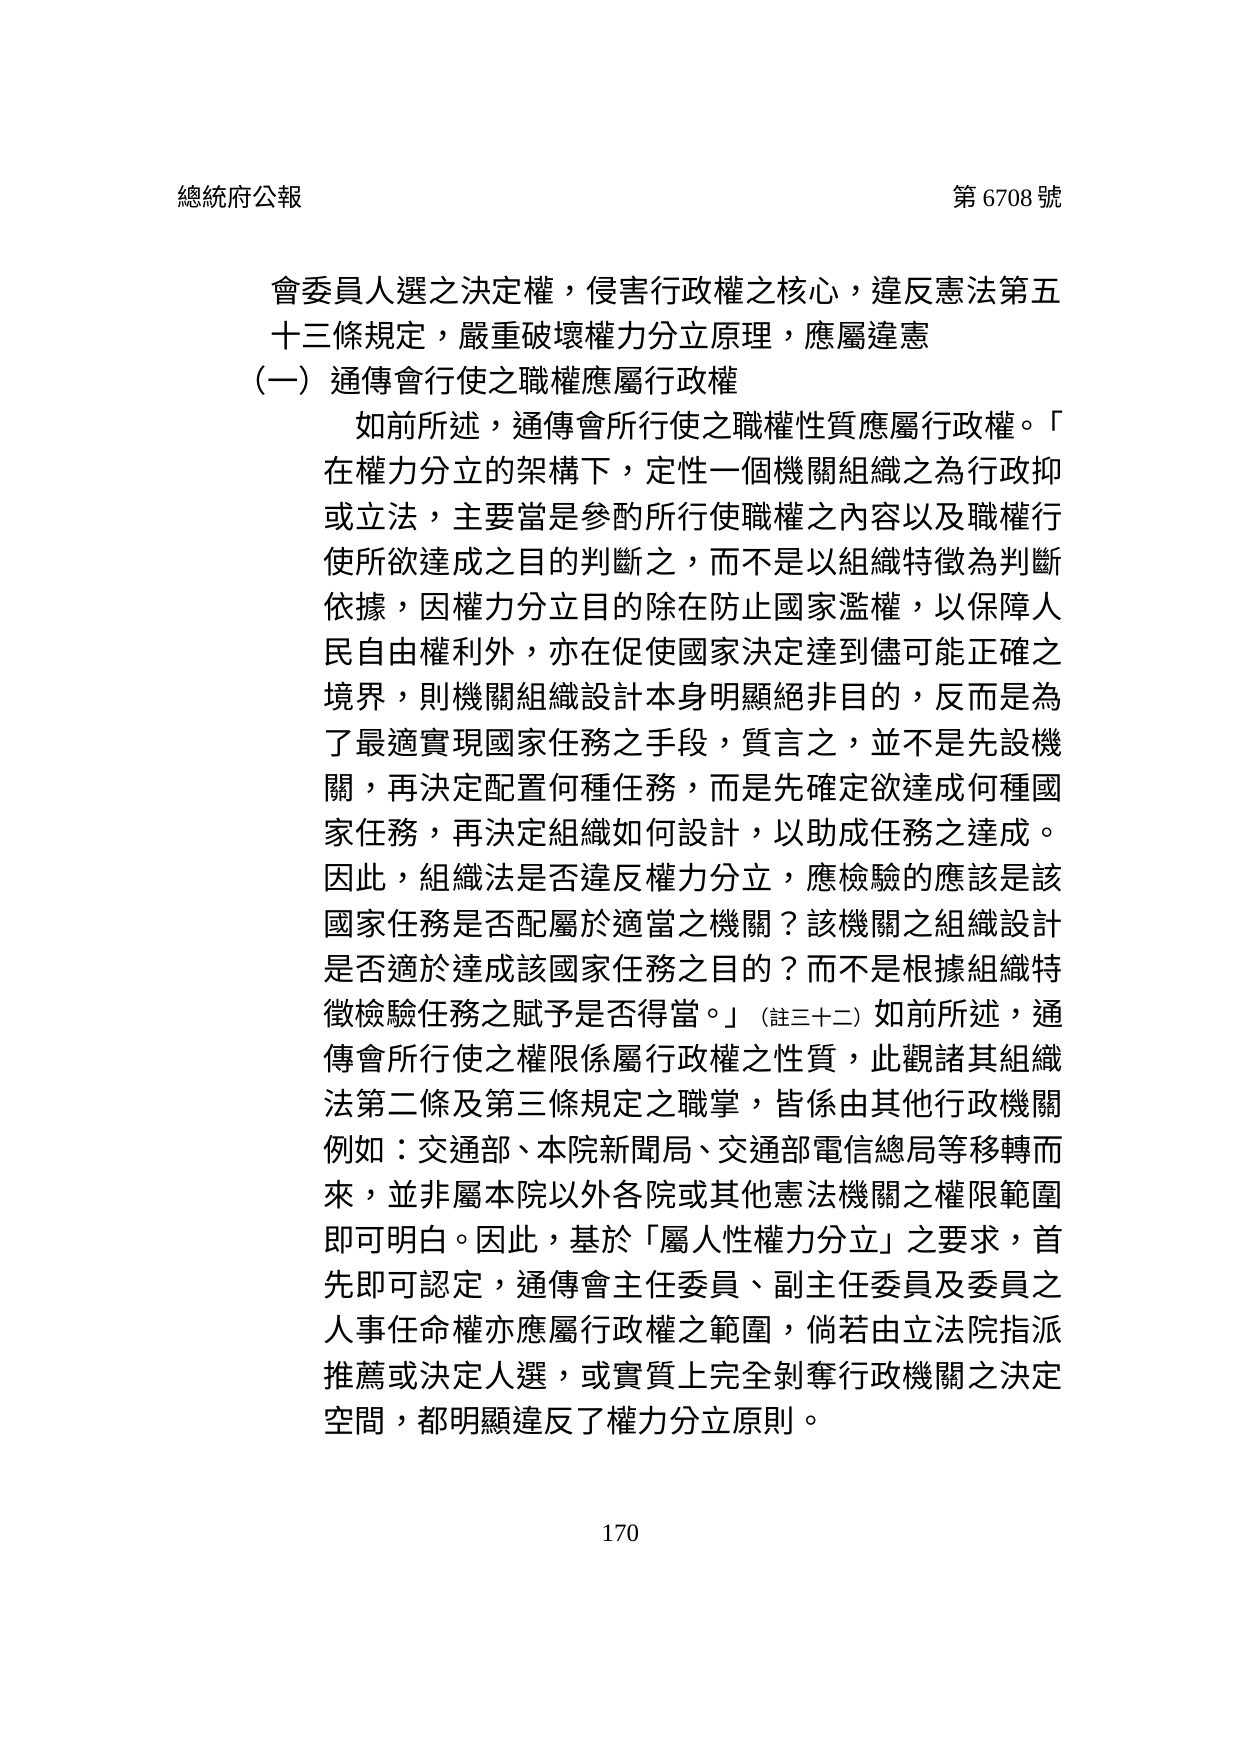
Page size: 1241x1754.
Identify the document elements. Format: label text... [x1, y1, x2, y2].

text 會委員人選之決定權，侵害行政權之核心，違反憲法第五十三條規定，嚴重破壞權力分立原理，應屬違憲 [206, 266, 1063, 356]
text 如前所述，通傳會所行使之職權性質應屬行政權。「在權力分立的架構下，定性一個機關組織之為行政抑或立法，主要當是參酌所行使職權之內容以及職權行使所欲達成之目的判斷之，而不是以組織特徵為判斷依據，因權力分立目的除在防止國家濫權，以保障人民自由權利外，亦在促使國家決定達到儘可能正確之境界，則機關組織設計本身明顯絕非目的，反而是為了最適實現國家任務之手段，質言之，並不是先設機關，再決定配置何種任務，而是先確定欲達成何種國家任務，再決定組織如何設計，以助成任務之達成。因此，組織法是否違反權力分立，應檢驗的應該是該國家任務是否配屬於適當之機關？該機關之組織設計是否適於達成該國家任務之目的？而不是根據組織特徵檢驗任務之賦予是否得當。」（註三十二）如前所述，通傳會所行使之權限係屬行政權之性質，此觀諸其組織法第二條及第三條規定之職掌，皆係由其他行政機關，例如：交通部、本院新聞局、交通部電信總局等移轉而來，並非屬本院以外各院或其他憲法機關之權限範圍即可明白。因此，基於「屬人性權力分立」之要求，首先即可認定，通傳會主任委員、副主任委員及委員之人事任命權亦應屬行政權之範圍，倘若由立法院指派、推薦或決定人選，或實質上完全剝奪行政機關之決定空間，都明顯違反了權力分立原則。 [323, 401, 1063, 1441]
text （一）通傳會行使之職權應屬行政權 [236, 356, 1063, 401]
